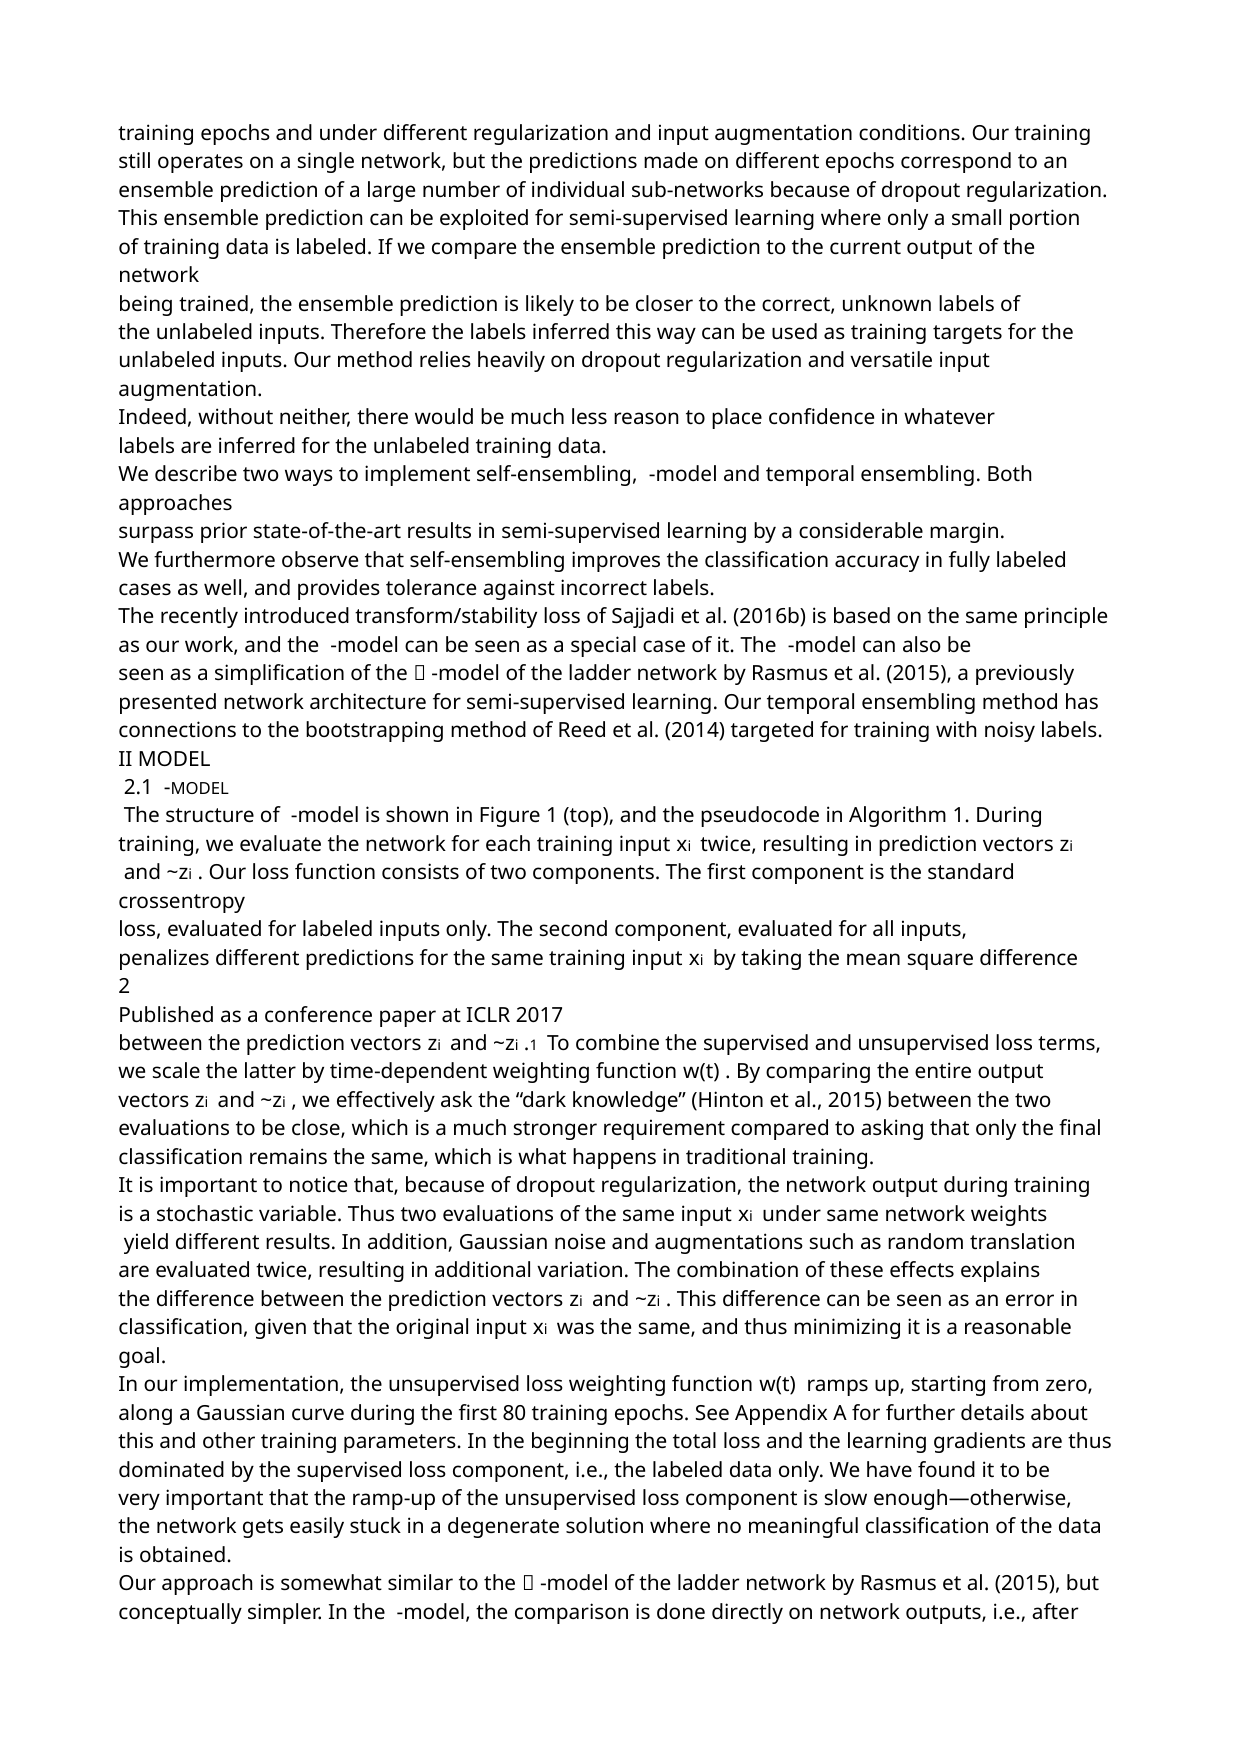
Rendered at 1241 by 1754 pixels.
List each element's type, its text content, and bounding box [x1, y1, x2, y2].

text as our work, and the -model can be seen as a special case of it. The -model can also be [118, 630, 1122, 658]
text is obtained. [118, 1540, 1122, 1568]
text classification remains the same, which is what happens in traditional training. [118, 1142, 1122, 1170]
text We describe two ways to implement self-ensembling, -model and temporal ensembling. Both approaches [118, 459, 1122, 516]
text very important that the ramp-up of the unsupervised loss component is slow enough—otherwise, [118, 1483, 1122, 1512]
text the difference between the prediction vectors zi and ~zi . This difference can be seen as an error in [118, 1284, 1122, 1312]
text labels are inferred for the unlabeled training data. [118, 431, 1122, 459]
text classification, given that the original input xi was the same, and thus minimizing it is a reasonable [118, 1312, 1122, 1341]
text conceptually simpler. In the -model, the comparison is done directly on network outputs, i.e., after [118, 1597, 1122, 1625]
text this and other training parameters. In the beginning the total loss and the learning gradients are thus [118, 1426, 1122, 1455]
text between the prediction vectors zi and ~zi .1 To combine the supervised and unsupervised loss terms, [118, 1028, 1122, 1057]
text unlabeled inputs. Our method relies heavily on dropout regularization and versatile input augmentation. [118, 346, 1122, 402]
text training epochs and under different regularization and input augmentation conditions. Our training [118, 118, 1122, 147]
text evaluations to be close, which is a much stronger requirement compared to asking that only the final [118, 1113, 1122, 1142]
text 2.1 -MODEL [118, 772, 1122, 801]
text goal. [118, 1341, 1122, 1369]
text ensemble prediction of a large number of individual sub-networks because of dropout regularization. [118, 175, 1122, 203]
text vectors zi and ~zi , we effectively ask the “dark knowledge” (Hinton et al., 2015) between the two [118, 1085, 1122, 1113]
text connections to the bootstrapping method of Reed et al. (2014) targeted for training with noisy labels. [118, 715, 1122, 744]
text dominated by the supervised loss component, i.e., the labeled data only. We have found it to be [118, 1455, 1122, 1483]
text We furthermore observe that self-ensembling improves the classification accuracy in fully labeled [118, 545, 1122, 573]
text This ensemble prediction can be exploited for semi-supervised learning where only a small portion [118, 203, 1122, 232]
text Indeed, without neither, there would be much less reason to place confidence in whatever [118, 402, 1122, 431]
text is a stochastic variable. Thus two evaluations of the same input xi under same network weights [118, 1199, 1122, 1227]
text are evaluated twice, resulting in additional variation. The combination of these effects explains [118, 1256, 1122, 1284]
text loss, evaluated for labeled inputs only. The second component, evaluated for all inputs, [118, 914, 1122, 943]
text II MODEL [118, 744, 1122, 772]
text surpass prior state-of-the-art results in semi-supervised learning by a considerable margin. [118, 516, 1122, 545]
text In our implementation, the unsupervised loss weighting function w(t) ramps up, starting from zero, [118, 1369, 1122, 1398]
text yield different results. In addition, Gaussian noise and augmentations such as random translation [118, 1227, 1122, 1256]
text of training data is labeled. If we compare the ensemble prediction to the current output of the network [118, 232, 1122, 289]
text The recently introduced transform/stability loss of Sajjadi et al. (2016b) is based on the same principle [118, 602, 1122, 630]
text The structure of -model is shown in Figure 1 (top), and the pseudocode in Algorithm 1. During [118, 801, 1122, 829]
text the network gets easily stuck in a degenerate solution where no meaningful classification of the data [118, 1512, 1122, 1540]
text Published as a conference paper at ICLR 2017 [118, 1000, 1122, 1028]
text presented network architecture for semi-supervised learning. Our temporal ensembling method has [118, 687, 1122, 715]
text Our approach is somewhat similar to the 􀀀 -model of the ladder network by Rasmus et al. (2015), but [118, 1568, 1122, 1597]
text training, we evaluate the network for each training input xi twice, resulting in prediction vectors zi [118, 829, 1122, 857]
text cases as well, and provides tolerance against incorrect labels. [118, 573, 1122, 602]
text and ~zi . Our loss function consists of two components. The first component is the standard crossentropy [118, 857, 1122, 914]
text still operates on a single network, but the predictions made on different epochs correspond to an [118, 147, 1122, 175]
text we scale the latter by time-dependent weighting function w(t) . By comparing the entire output [118, 1057, 1122, 1085]
text along a Gaussian curve during the first 80 training epochs. See Appendix A for further details about [118, 1398, 1122, 1426]
text the unlabeled inputs. Therefore the labels inferred this way can be used as training targets for the [118, 317, 1122, 346]
text It is important to notice that, because of dropout regularization, the network output during training [118, 1170, 1122, 1199]
text 2 [118, 971, 1122, 1000]
text being trained, the ensemble prediction is likely to be closer to the correct, unknown labels of [118, 289, 1122, 317]
text penalizes different predictions for the same training input xi by taking the mean square difference [118, 943, 1122, 971]
text seen as a simplification of the 􀀀 -model of the ladder network by Rasmus et al. (2015), a previously [118, 658, 1122, 687]
